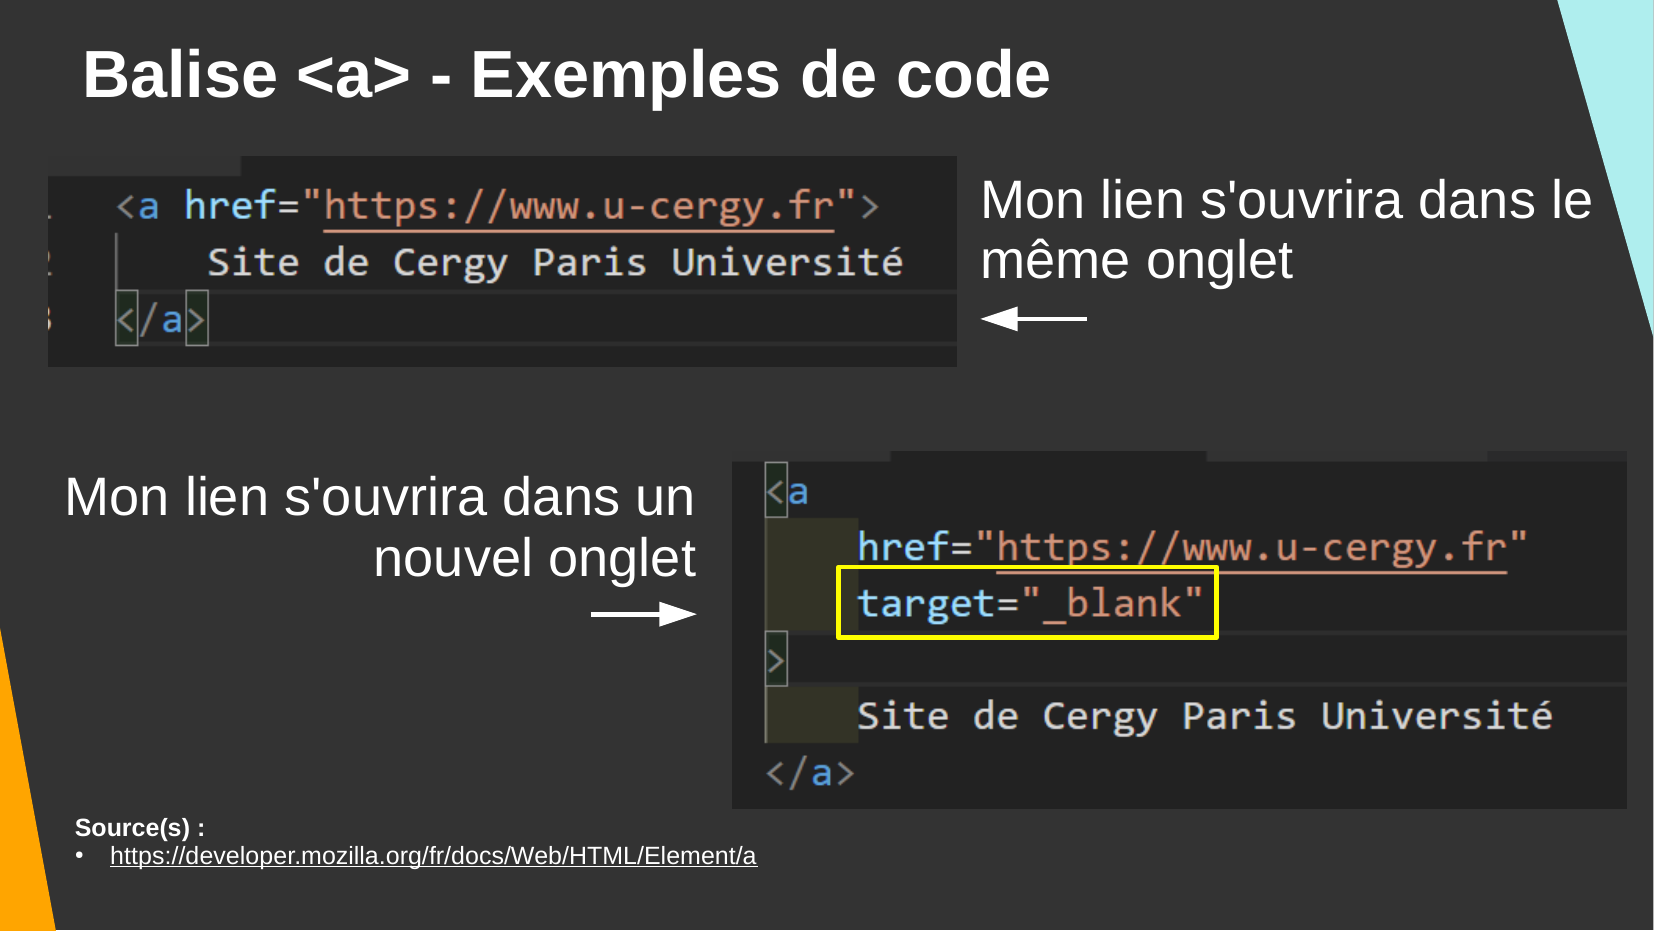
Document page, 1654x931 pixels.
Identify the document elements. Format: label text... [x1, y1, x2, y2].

text_box [0, 627, 56, 931]
picture [48, 156, 957, 367]
picture [732, 451, 1627, 810]
title Mon lien s'ouvrira dans un nouvel onglet [19, 466, 697, 591]
text_box Source(s) : https://developer.mozilla.org/fr/docs/Web/HTML/Element/a [60, 806, 1546, 931]
title Mon lien s'ouvrira dans le même onglet [980, 169, 1622, 319]
text_box [1557, 0, 1654, 340]
title Balise <a> - Exemples de code [82, 37, 1571, 114]
